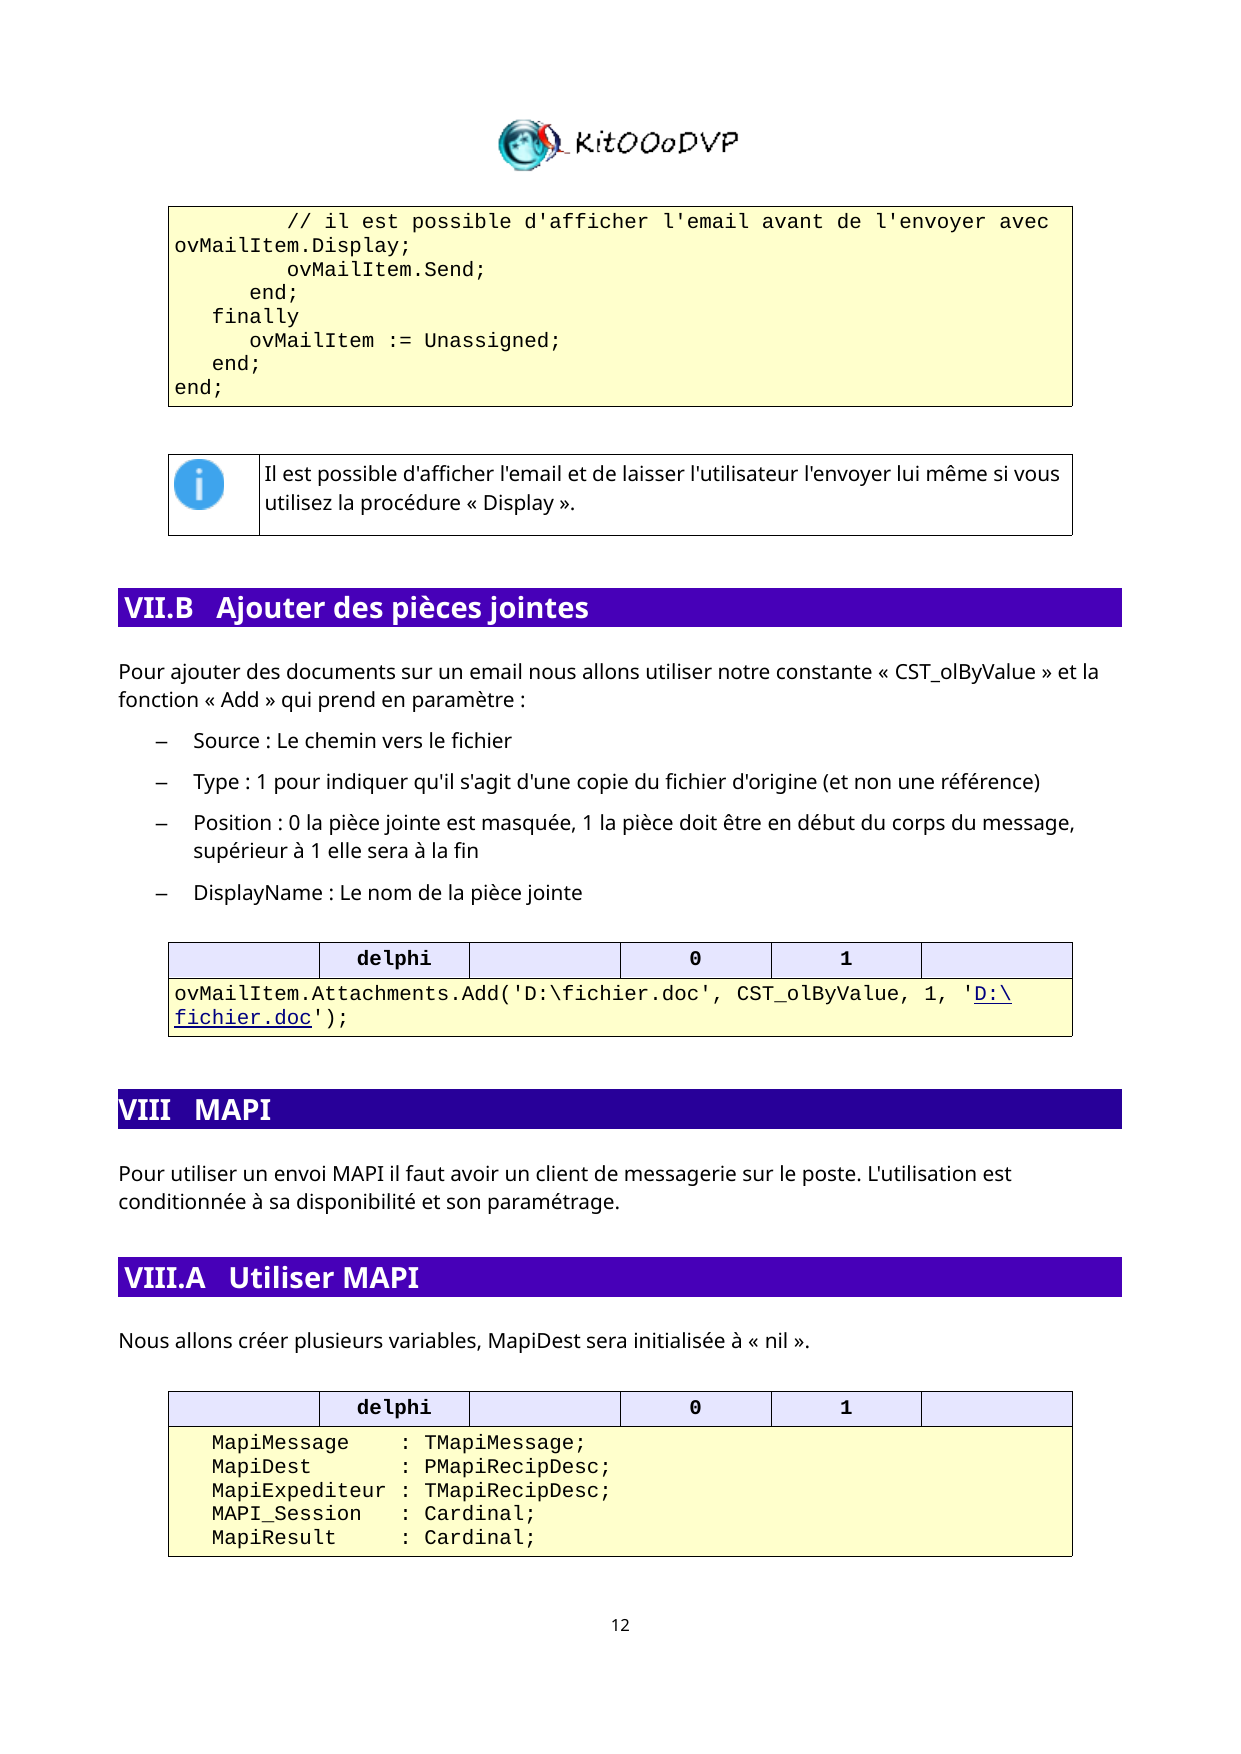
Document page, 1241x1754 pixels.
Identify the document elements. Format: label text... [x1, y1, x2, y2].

table_header 0 [621, 943, 771, 977]
table_header 1 [772, 1392, 921, 1426]
picture [497, 118, 743, 173]
table_header 0 [621, 1392, 771, 1426]
list DisplayName : Le nom de la pièce jointe [156, 878, 1122, 906]
table_cell // il est possible d'afficher l'email avant de l'envoyer avec ovMailItem.Display; ovMailItem.Send; end; finally ovMailItem := Unassigned; end; end; [169, 207, 1072, 406]
subtitle Ajouter des pièces jointes [118, 588, 1122, 627]
table_header [922, 943, 1072, 977]
table_header [922, 1392, 1072, 1426]
table_header Il est possible d'afficher l'email et de laisser l'utilisateur l'envoyer lui même si vous utilisez la procédure « Display ». [260, 455, 1072, 534]
table_header [169, 455, 259, 534]
list Source : Le chemin vers le fichier [156, 726, 1122, 755]
table_header [169, 943, 319, 977]
table_header 1 [772, 943, 921, 977]
table_cell ovMailItem.Attachments.Add('D:\fichier.doc', CST_olByValue, 1, 'D:\fichier.doc'); [169, 979, 1072, 1036]
picture [174, 459, 224, 510]
list Type : 1 pour indiquer qu'il s'agit d'une copie du fichier d'origine (et non une référence) [156, 767, 1122, 796]
table_header delphi [320, 943, 469, 977]
text Nous allons créer plusieurs variables, MapiDest sera initialisée à « nil ». [118, 1327, 1122, 1355]
table_header [470, 1392, 620, 1426]
table_header delphi [320, 1392, 469, 1426]
text Pour utiliser un envoi MAPI il faut avoir un client de messagerie sur le poste. L'utilisation est conditionnée à sa disponibilité et son paramétrage. [118, 1159, 1122, 1216]
list Position : 0 la pièce jointe est masquée, 1 la pièce doit être en début du corps du message, supérieur à 1 elle sera à la fin [156, 808, 1122, 865]
subtitle MAPI [118, 1089, 1122, 1129]
table_header [470, 943, 620, 977]
table_header [169, 1392, 319, 1426]
text Pour ajouter des documents sur un email nous allons utiliser notre constante « CST_olByValue » et la fonction « Add » qui prend en paramètre : [118, 657, 1122, 714]
table_cell MapiMessage : TMapiMessage; MapiDest : PMapiRecipDesc; MapiExpediteur : TMapiRecipDesc; MAPI_Session : Cardinal; MapiResult : Cardinal; [169, 1427, 1072, 1556]
subtitle Utiliser MAPI [118, 1257, 1122, 1297]
